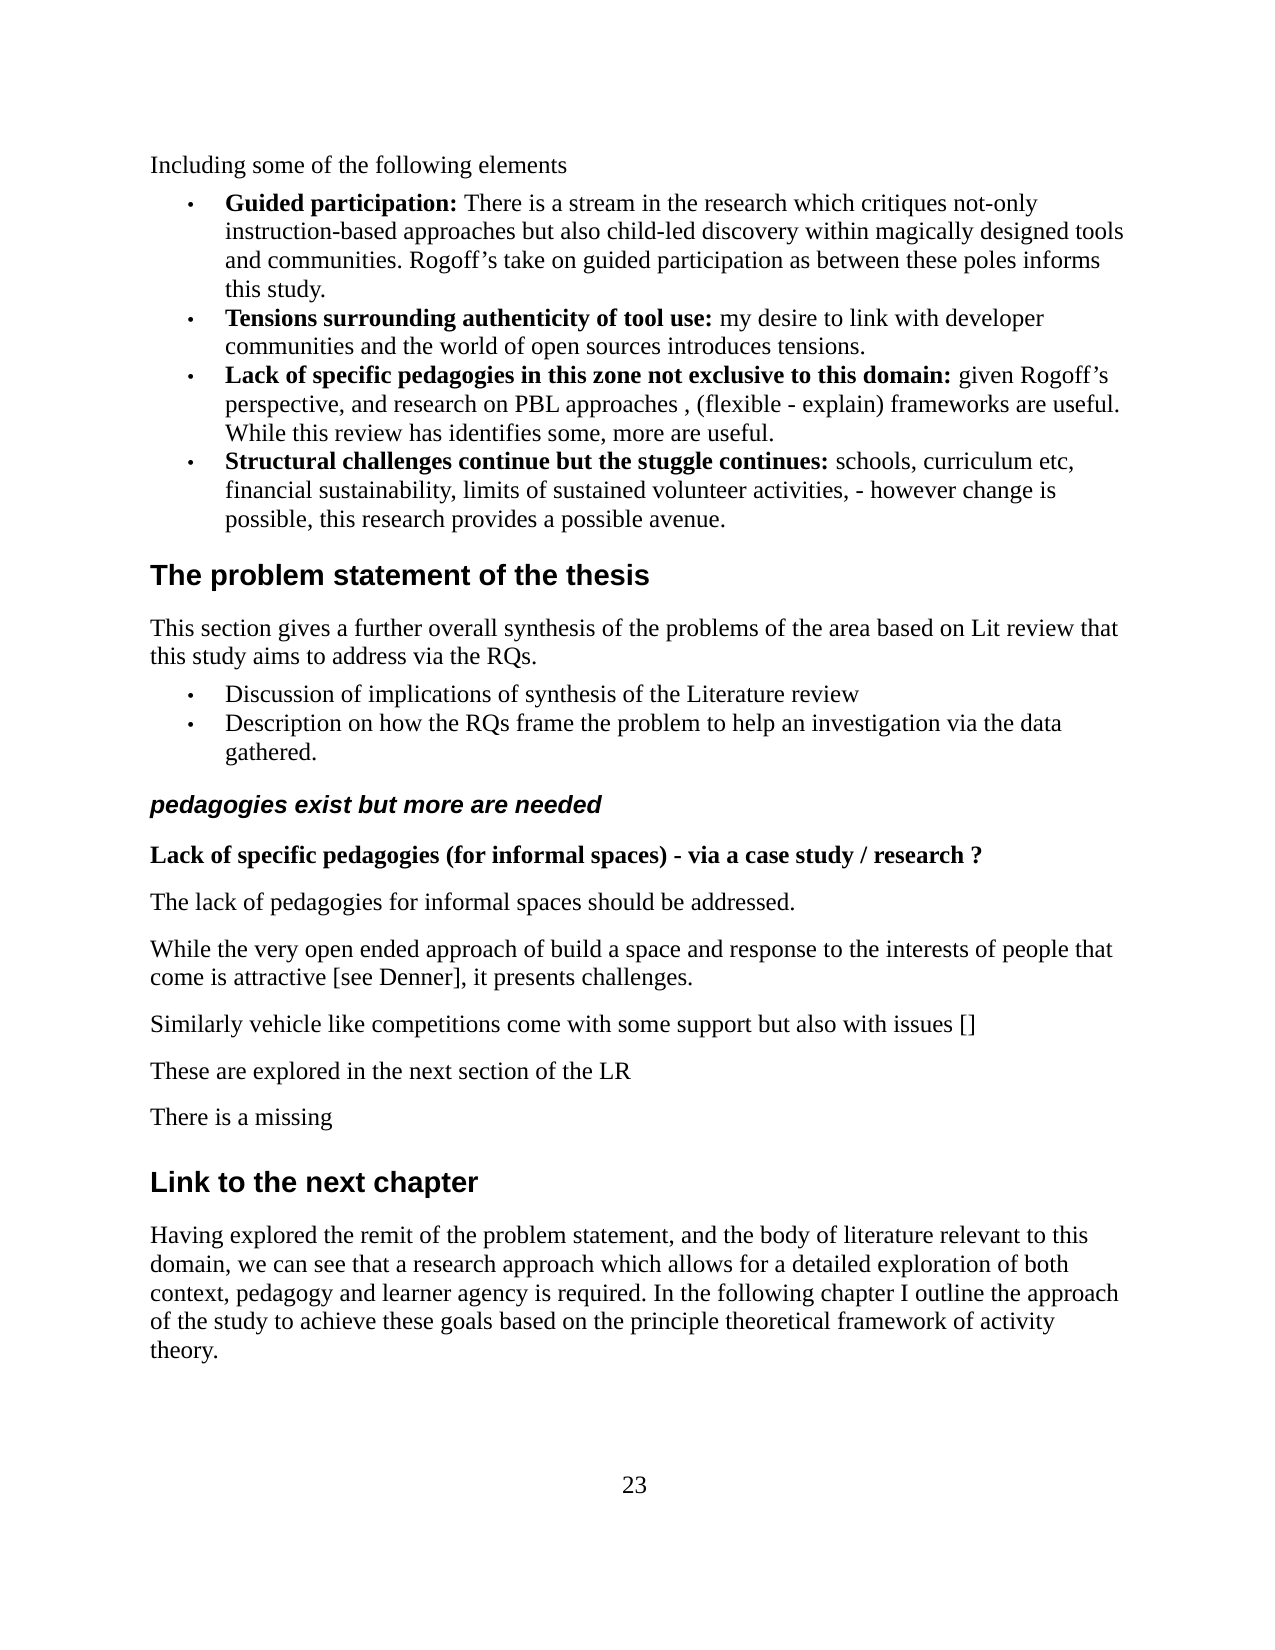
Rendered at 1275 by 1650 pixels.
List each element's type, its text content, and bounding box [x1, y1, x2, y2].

text Lack of specific pedagogies (for informal spaces) - via a case study / research ? [150, 840, 1125, 869]
text This section gives a further overall synthesis of the problems of the area based on Lit review that this study aims to address via the RQs. [150, 613, 1125, 670]
list Tensions surrounding authenticity of tool use: my desire to link with developer communities and the world of open sources introduces tensions. [187, 303, 1125, 360]
text The lack of pedagogies for informal spaces should be addressed. [150, 887, 1125, 916]
list Description on how the RQs frame the problem to help an investigation via the data gathered. [187, 708, 1125, 765]
text While the very open ended approach of build a space and response to the interests of people that come is attractive [see Denner], it presents challenges. [150, 934, 1125, 991]
subtitle The problem statement of the thesis [150, 558, 1125, 591]
text Including some of the following elements [150, 150, 1125, 179]
text Having explored the remit of the problem statement, and the body of literature relevant to this domain, we can see that a research approach which allows for a detailed exploration of both context, pedagogy and learner agency is required. In the following chapter I outline the approach of the study to achieve these goals based on the principle theoretical framework of activity theory. [150, 1220, 1125, 1364]
list Guided participation: There is a stream in the research which critiques not-only instruction-based approaches but also child-led discovery within magically designed tools and communities. Rogoff’s take on guided participation as between these poles informs this study. [187, 188, 1125, 303]
text There is a missing [150, 1102, 1125, 1131]
subtitle Link to the next chapter [150, 1165, 1125, 1199]
text These are explored in the next section of the LR [150, 1056, 1125, 1084]
list Lack of specific pedagogies in this zone not exclusive to this domain: given Rogoff’s perspective, and research on PBL approaches , (flexible - explain) frameworks are useful. While this review has identifies some, more are useful. [187, 360, 1125, 446]
subtitle pedagogies exist but more are needed [150, 790, 1125, 819]
list Discussion of implications of synthesis of the Literature review [187, 679, 1125, 708]
list Structural challenges continue but the stuggle continues: schools, curriculum etc, financial sustainability, limits of sustained volunteer activities, - however change is possible, this research provides a possible avenue. [187, 446, 1125, 533]
text Similarly vehicle like competitions come with some support but also with issues [] [150, 1009, 1125, 1038]
